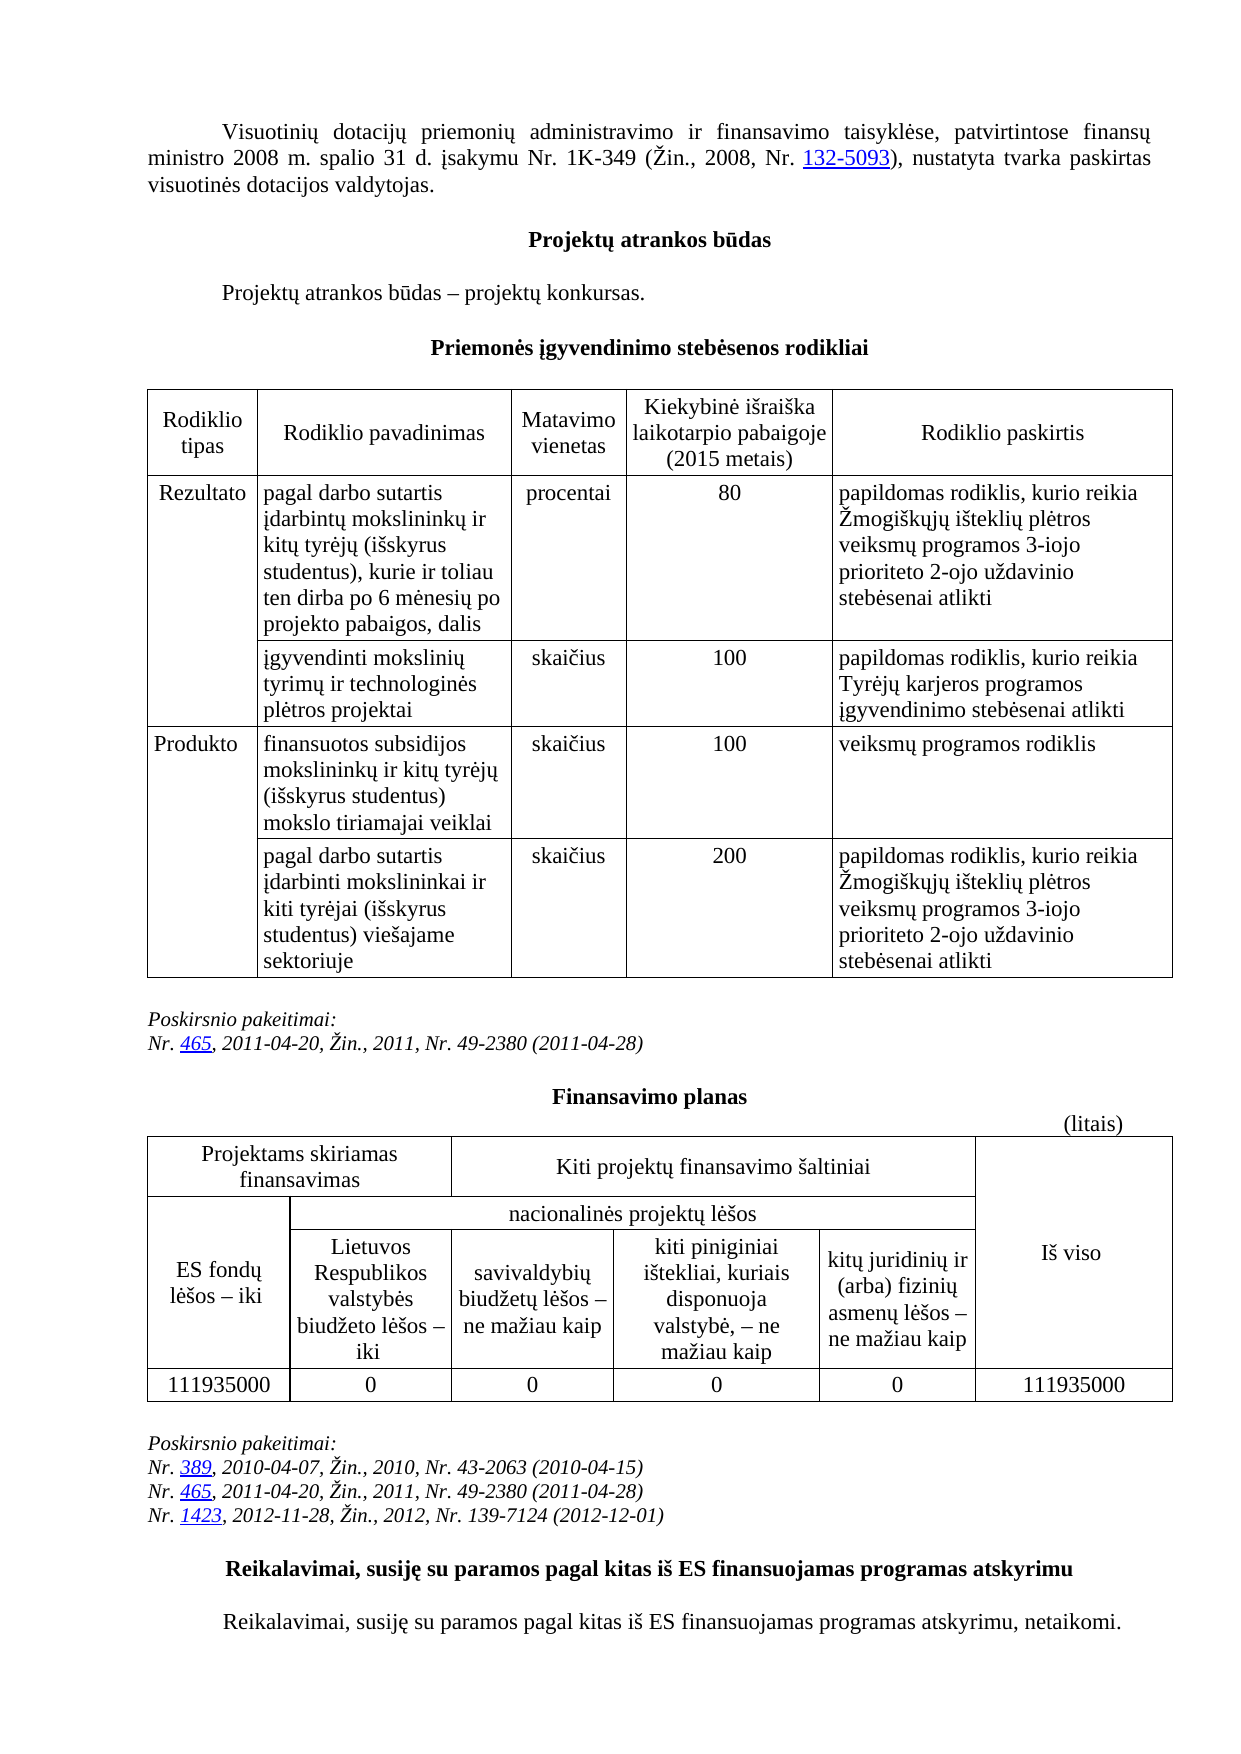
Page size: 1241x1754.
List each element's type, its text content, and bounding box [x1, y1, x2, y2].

table_cell 100 [627, 727, 832, 838]
text Poskirsnio pakeitimai: [148, 1006, 1152, 1031]
table_cell kiti piniginiai ištekliai, kuriais disponuoja valstybė, – ne mažiau kaip [614, 1230, 819, 1367]
table_header Kiekybinė išraiška laikotarpio pabaigoje (2015 metais) [627, 390, 832, 475]
text Projektų atrankos būdas – projektų konkursas. [148, 279, 1152, 305]
text Visuotinių dotacijų priemonių administravimo ir finansavimo taisyklėse, patvirtintose finansų ministro 2008 m. spalio 31 d. įsakymu Nr. 1K-349 (Žin., 2008, Nr. 132-5093), nustatyta tvarka paskirtas visuotinės dotacijos valdytojas. [148, 118, 1152, 197]
text Poskirsnio pakeitimai: [148, 1431, 1152, 1454]
table_cell papildomas rodiklis, kurio reikia Tyrėjų karjeros programos įgyvendinimo stebėsenai atlikti [833, 641, 1172, 726]
table_cell pagal darbo sutartis įdarbintų mokslininkų ir kitų tyrėjų (išskyrus studentus), kurie ir toliau ten dirba po 6 mėnesių po projekto pabaigos, dalis [258, 476, 511, 640]
table_header Rodiklio paskirtis [833, 390, 1172, 475]
table_cell 200 [627, 839, 832, 977]
text Reikalavimai, susiję su paramos pagal kitas iš ES finansuojamas programas atskyrimu [148, 1556, 1152, 1582]
text Nr. 465, 2011-04-20, Žin., 2011, Nr. 49-2380 (2011-04-28) [148, 1031, 1152, 1054]
table_cell 0 [291, 1369, 451, 1401]
table_cell kitų juridinių ir (arba) fizinių asmenų lėšos – ne mažiau kaip [820, 1230, 975, 1367]
table_cell 100 [627, 641, 832, 726]
text Nr. 465, 2011-04-20, Žin., 2011, Nr. 49-2380 (2011-04-28) [148, 1479, 1152, 1503]
table_cell 0 [820, 1369, 975, 1401]
table_cell savivaldybių biudžetų lėšos – ne mažiau kaip [452, 1230, 613, 1367]
text Reikalavimai, susiję su paramos pagal kitas iš ES finansuojamas programas atskyrimu, netaikomi. [148, 1608, 1152, 1634]
table_cell procentai [512, 476, 626, 640]
table_cell skaičius [512, 727, 626, 838]
text Nr. 1423, 2012-11-28, Žin., 2012, Nr. 139-7124 (2012-12-01) [148, 1503, 1152, 1527]
table_cell skaičius [512, 839, 626, 977]
table_header Kiti projektų finansavimo šaltiniai [452, 1137, 975, 1196]
table_cell nacionalinės projektų lėšos [291, 1197, 975, 1229]
table_cell ES fondų lėšos – iki [148, 1197, 289, 1367]
table_cell pagal darbo sutartis įdarbinti mokslininkai ir kiti tyrėjai (išskyrus studentus) viešajame sektoriuje [258, 839, 511, 977]
table_cell 111935000 [148, 1369, 289, 1401]
text Priemonės įgyvendinimo stebėsenos rodikliai [148, 334, 1152, 360]
table_cell 80 [627, 476, 832, 640]
table_cell Produkto [148, 727, 257, 977]
table_header Rodiklio tipas [148, 390, 257, 475]
table_header Projektams skiriamas finansavimas [148, 1137, 451, 1196]
table_cell Rezultato [148, 476, 257, 726]
table_cell papildomas rodiklis, kurio reikia Žmogiškųjų išteklių plėtros veiksmų programos 3-iojo prioriteto 2-ojo uždavinio stebėsenai atlikti [833, 839, 1172, 977]
table_header Matavimo vienetas [512, 390, 626, 475]
table_cell finansuotos subsidijos mokslininkų ir kitų tyrėjų (išskyrus studentus) mokslo tiriamajai veiklai [258, 727, 511, 838]
table_cell papildomas rodiklis, kurio reikia Žmogiškųjų išteklių plėtros veiksmų programos 3-iojo prioriteto 2-ojo uždavinio stebėsenai atlikti [833, 476, 1172, 640]
table_cell 0 [614, 1369, 819, 1401]
table_cell veiksmų programos rodiklis [833, 727, 1172, 838]
table_cell Lietuvos Respublikos valstybės biudžeto lėšos – iki [291, 1230, 451, 1367]
text Finansavimo planas [148, 1083, 1152, 1110]
table_header Rodiklio pavadinimas [258, 390, 511, 475]
text Nr. 389, 2010-04-07, Žin., 2010, Nr. 43-2063 (2010-04-15) [148, 1454, 1152, 1479]
text (litais) [148, 1110, 1152, 1136]
table_cell įgyvendinti mokslinių tyrimų ir technologinės plėtros projektai [258, 641, 511, 726]
table_cell 0 [452, 1369, 613, 1401]
table_header Iš viso [976, 1137, 1172, 1367]
table_cell 111935000 [976, 1369, 1172, 1401]
text Projektų atrankos būdas [148, 226, 1152, 252]
table_cell skaičius [512, 641, 626, 726]
